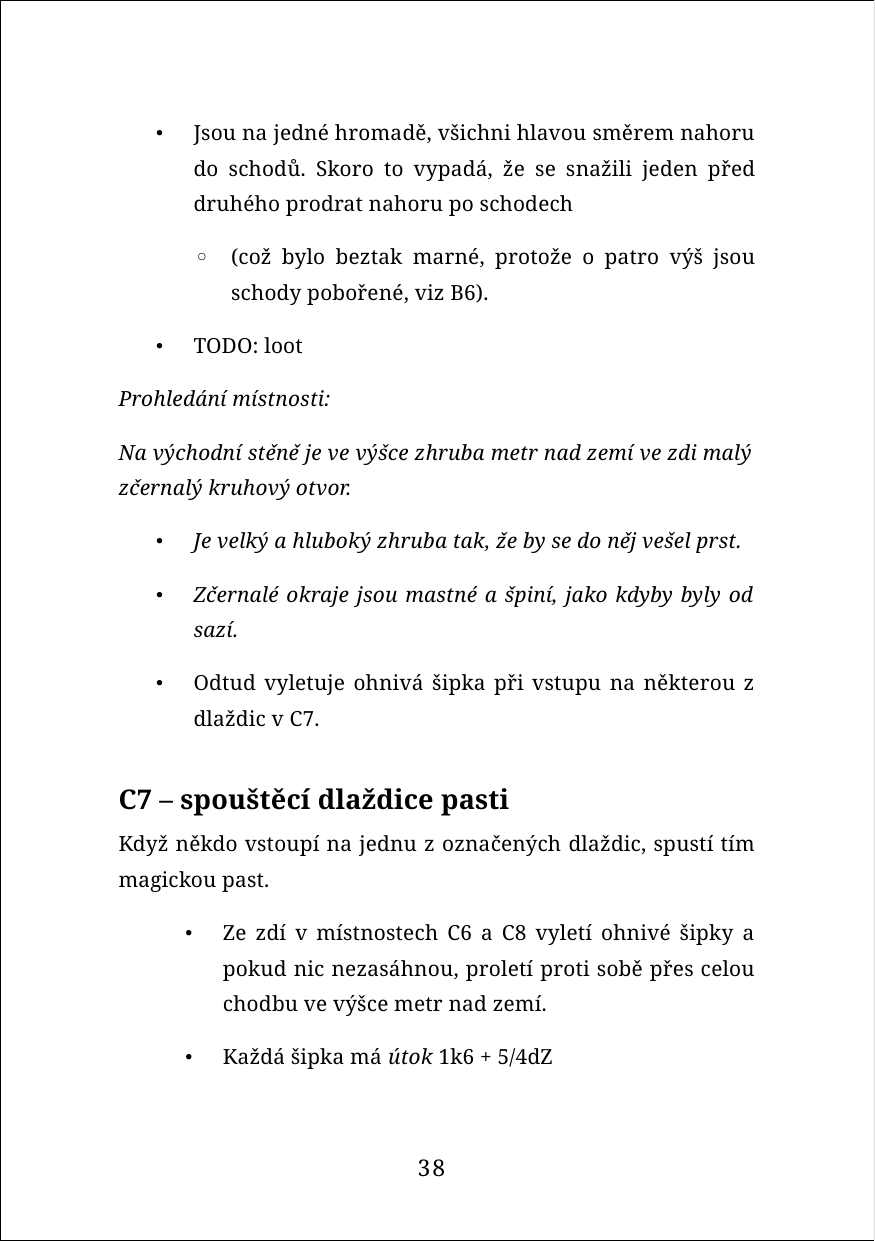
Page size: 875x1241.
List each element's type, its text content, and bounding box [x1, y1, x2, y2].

list Jsou na jedné hromadě, všichni hlavou směrem nahoru do schodů. Skoro to vypadá, že se snažili jeden před druhého prodrat nahoru po schodech [156, 118, 756, 218]
list Je velký a hluboký zhruba tak, že by se do něj vešel prst. [156, 526, 756, 555]
list (což bylo beztak marné, protože o patro výš jsou schody pobořené, viz B6). [193, 242, 756, 306]
text Prohledání místnosti: [118, 384, 756, 413]
list Každá šipka má útok 1k6 + 5/4dZ [185, 1042, 756, 1071]
list TODO: loot [156, 331, 756, 360]
list Zčernalé okraje jsou mastné a špiní, jako kdyby byly od sazí. [156, 580, 756, 644]
text Když někdo vstoupí na jednu z označených dlaždic, spustí tím magickou past. [118, 829, 756, 893]
text Na východní stěně je ve výšce zhruba metr nad zemí ve zdi malý zčernalý kruhový otvor. [118, 438, 756, 502]
list Odtud vyletuje ohnivá šipka při vstupu na některou z dlaždic v C7. [156, 668, 756, 732]
subtitle C7 – spouštěcí dlaždice pasti [118, 781, 756, 818]
list Ze zdí v místnostech C6 a C8 vyletí ohnivé šipky a pokud nic nezasáhnou, proletí proti sobě přes celou chodbu ve výšce metr nad zemí. [185, 918, 756, 1018]
